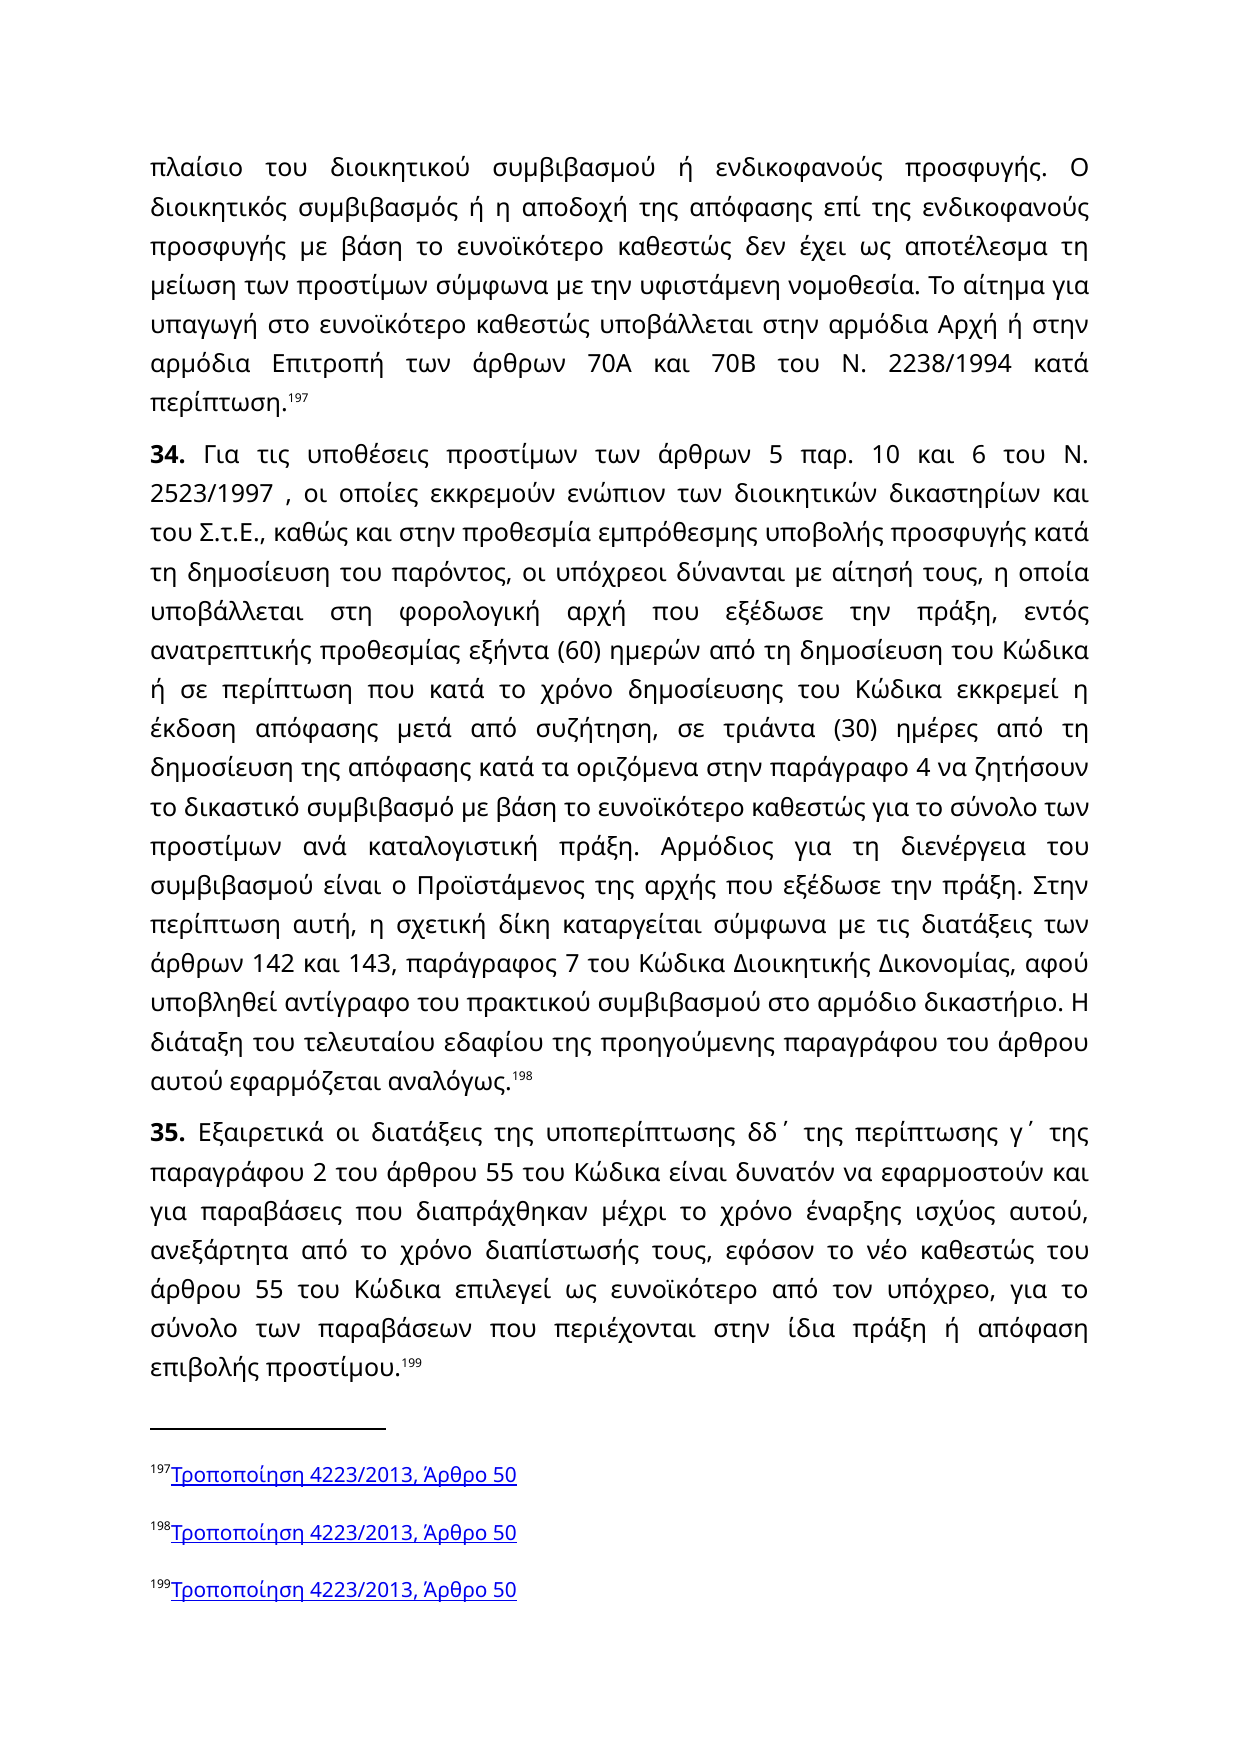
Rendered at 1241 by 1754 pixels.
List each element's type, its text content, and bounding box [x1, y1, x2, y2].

text 34. Για τις υποθέσεις προστίμων των άρθρων 5 παρ. 10 και 6 του Ν. 2523/1997 , οι οποίες εκκρεμούν ενώπιον των διοικητικών δικαστηρίων και του Σ.τ.Ε., καθώς και στην προθεσμία εμπρόθεσμης υποβολής προσφυγής κατά τη δημοσίευση του παρόντος, οι υπόχρεοι δύνανται με αίτησή τους, η οποία υποβάλλεται στη φορολογική αρχή που εξέδωσε την πράξη, εντός ανατρεπτικής προθεσμίας εξήντα (60) ημερών από τη δημοσίευση του Κώδικα ή σε περίπτωση που κατά το χρόνο δημοσίευσης του Κώδικα εκκρεμεί η έκδοση απόφασης μετά από συζήτηση, σε τριάντα (30) ημέρες από τη δημοσίευση της απόφασης κατά τα οριζόμενα στην παράγραφο 4 να ζητήσουν το δικαστικό συμβιβασμό με βάση το ευνοϊκότερο καθεστώς για το σύνολο των προστίμων ανά καταλογιστική πράξη. Αρμόδιος για τη διενέργεια του συμβιβασμού είναι ο Προϊστάμενος της αρχής που εξέδωσε την πράξη. Στην περίπτωση αυτή, η σχετική δίκη καταργείται σύμφωνα με τις διατάξεις των άρθρων 142 και 143, παράγραφος 7 του Κώδικα Διοικητικής Δικονομίας, αφού υποβληθεί αντίγραφο του πρακτικού συμβιβασμού στο αρμόδιο δικαστήριο. Η διάταξη του τελευταίου εδαφίου της προηγούμενης παραγράφου του άρθρου αυτού εφαρμόζεται αναλόγως. [150, 437, 1090, 1097]
text Τροποποίηση 4223/2013, Άρθρο 50 [150, 1576, 1090, 1604]
text Τροποποίηση 4223/2013, Άρθρο 50 [150, 1460, 1090, 1489]
text 35. Εξαιρετικά οι διατάξεις της υποπερίπτωσης δδ΄ της περίπτωσης γ΄ της παραγράφου 2 του άρθρου 55 του Κώδικα είναι δυνατόν να εφαρμοστούν και για παραβάσεις που διαπράχθηκαν μέχρι το χρόνο έναρξης ισχύος αυτού, ανεξάρτητα από το χρόνο διαπίστωσής τους, εφόσον το νέο καθεστώς του άρθρου 55 του Κώδικα επιλεγεί ως ευνοϊκότερο από τον υπόχρεο, για το σύνολο των παραβάσεων που περιέχονται στην ίδια πράξη ή απόφαση επιβολής προστίμου. [150, 1115, 1090, 1384]
text πλαίσιο του διοικητικού συμβιβασμού ή ενδικοφανούς προσφυγής. Ο διοικητικός συμβιβασμός ή η αποδοχή της απόφασης επί της ενδικοφανούς προσφυγής με βάση το ευνοϊκότερο καθεστώς δεν έχει ως αποτέλεσμα τη μείωση των προστίμων σύμφωνα με την υφιστάμενη νομοθεσία. Το αίτημα για υπαγωγή στο ευνοϊκότερο καθεστώς υποβάλλεται στην αρμόδια Αρχή ή στην αρμόδια Επιτροπή των άρθρων 70Α και 70Β του Ν. 2238/1994 κατά περίπτωση. [150, 150, 1090, 419]
text Τροποποίηση 4223/2013, Άρθρο 50 [150, 1518, 1090, 1546]
